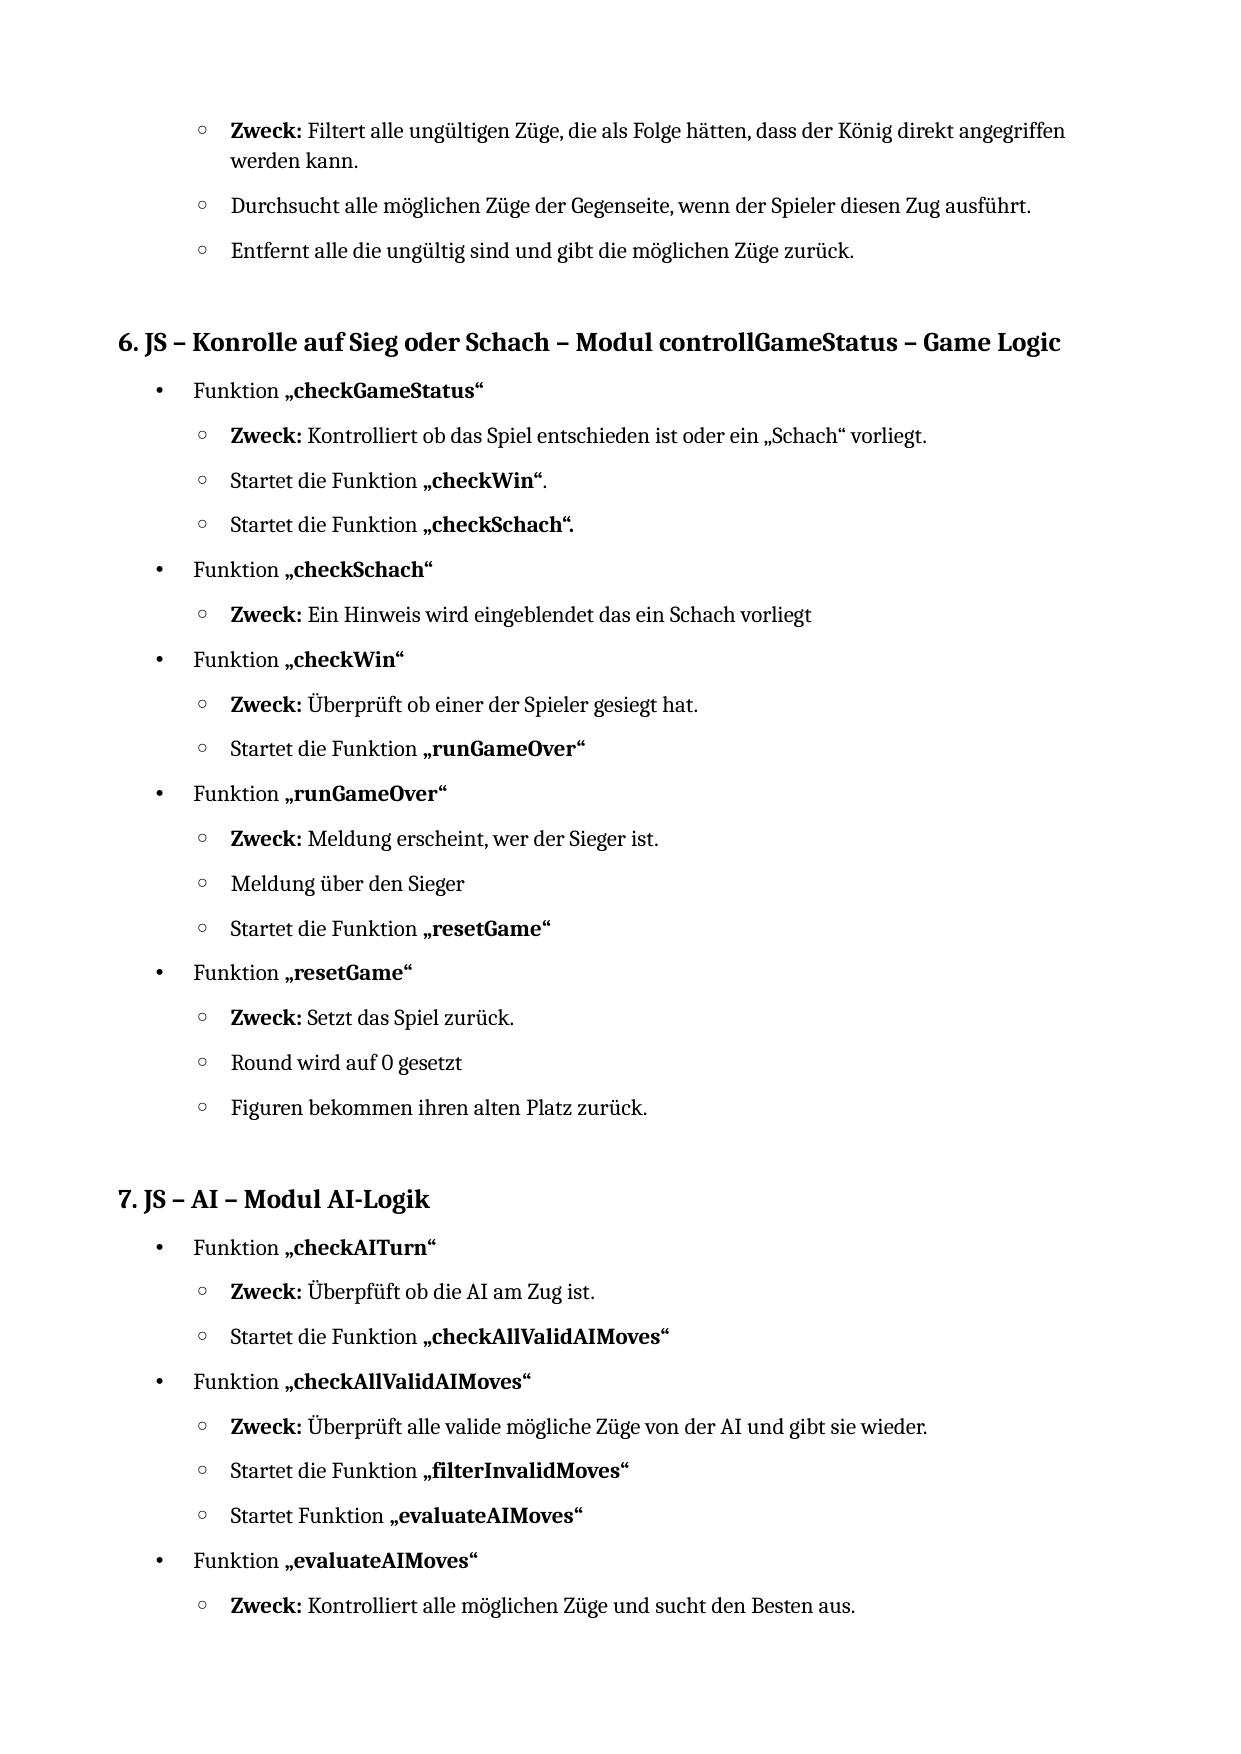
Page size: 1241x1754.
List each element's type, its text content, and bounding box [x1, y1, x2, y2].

list Zweck: Filtert alle ungültigen Züge, die als Folge hätten, dass der König direkt angegriffen werden kann. [193, 118, 1122, 175]
text 6. JS – Konrolle auf Sieg oder Schach – Modul controllGameStatus – Game Logic [118, 327, 1122, 359]
list Zweck: Überprüft alle valide mögliche Züge von der AI und gibt sie wieder. [193, 1413, 1122, 1440]
list Zweck: Meldung erscheint, wer der Sieger ist. [193, 826, 1122, 852]
list Funktion „evaluateAIMoves“ [156, 1548, 1122, 1574]
list Zweck: Setzt das Spiel zurück. [193, 1005, 1122, 1031]
list Startet die Funktion „checkAllValidAIMoves“ [193, 1324, 1122, 1350]
list Figuren bekommen ihren alten Platz zurück. [193, 1094, 1122, 1121]
list Zweck: Ein Hinweis wird eingeblendet das ein Schach vorliegt [193, 602, 1122, 628]
list Startet die Funktion „runGameOver“ [193, 736, 1122, 762]
list Startet Funktion „evaluateAIMoves“ [193, 1503, 1122, 1529]
list Meldung über den Sieger [193, 871, 1122, 897]
list Zweck: Überpfüft ob die AI am Zug ist. [193, 1279, 1122, 1306]
list Zweck: Überprüft ob einer der Spieler gesiegt hat. [193, 691, 1122, 718]
list Funktion „runGameOver“ [156, 781, 1122, 807]
list Startet die Funktion „checkSchach“. [193, 512, 1122, 538]
list Zweck: Kontrolliert ob das Spiel entschieden ist oder ein „Schach“ vorliegt. [193, 423, 1122, 449]
list Startet die Funktion „checkWin“. [193, 467, 1122, 494]
list Funktion „checkSchach“ [156, 557, 1122, 583]
list Startet die Funktion „resetGame“ [193, 915, 1122, 942]
list Entfernt alle die ungültig sind und gibt die möglichen Züge zurück. [193, 238, 1122, 264]
list Funktion „checkWin“ [156, 647, 1122, 673]
list Funktion „resetGame“ [156, 960, 1122, 986]
list Durchsucht alle möglichen Züge der Gegenseite, wenn der Spieler diesen Zug ausführt. [193, 193, 1122, 219]
list Round wird auf 0 gesetzt [193, 1050, 1122, 1076]
list Funktion „checkGameStatus“ [156, 378, 1122, 404]
text 7. JS – AI – Modul AI-Logik [118, 1184, 1122, 1215]
list Funktion „checkAITurn“ [156, 1234, 1122, 1261]
list Funktion „checkAllValidAIMoves“ [156, 1369, 1122, 1395]
list Zweck: Kontrolliert alle möglichen Züge und sucht den Besten aus. [193, 1593, 1122, 1619]
list Startet die Funktion „filterInvalidMoves“ [193, 1458, 1122, 1485]
